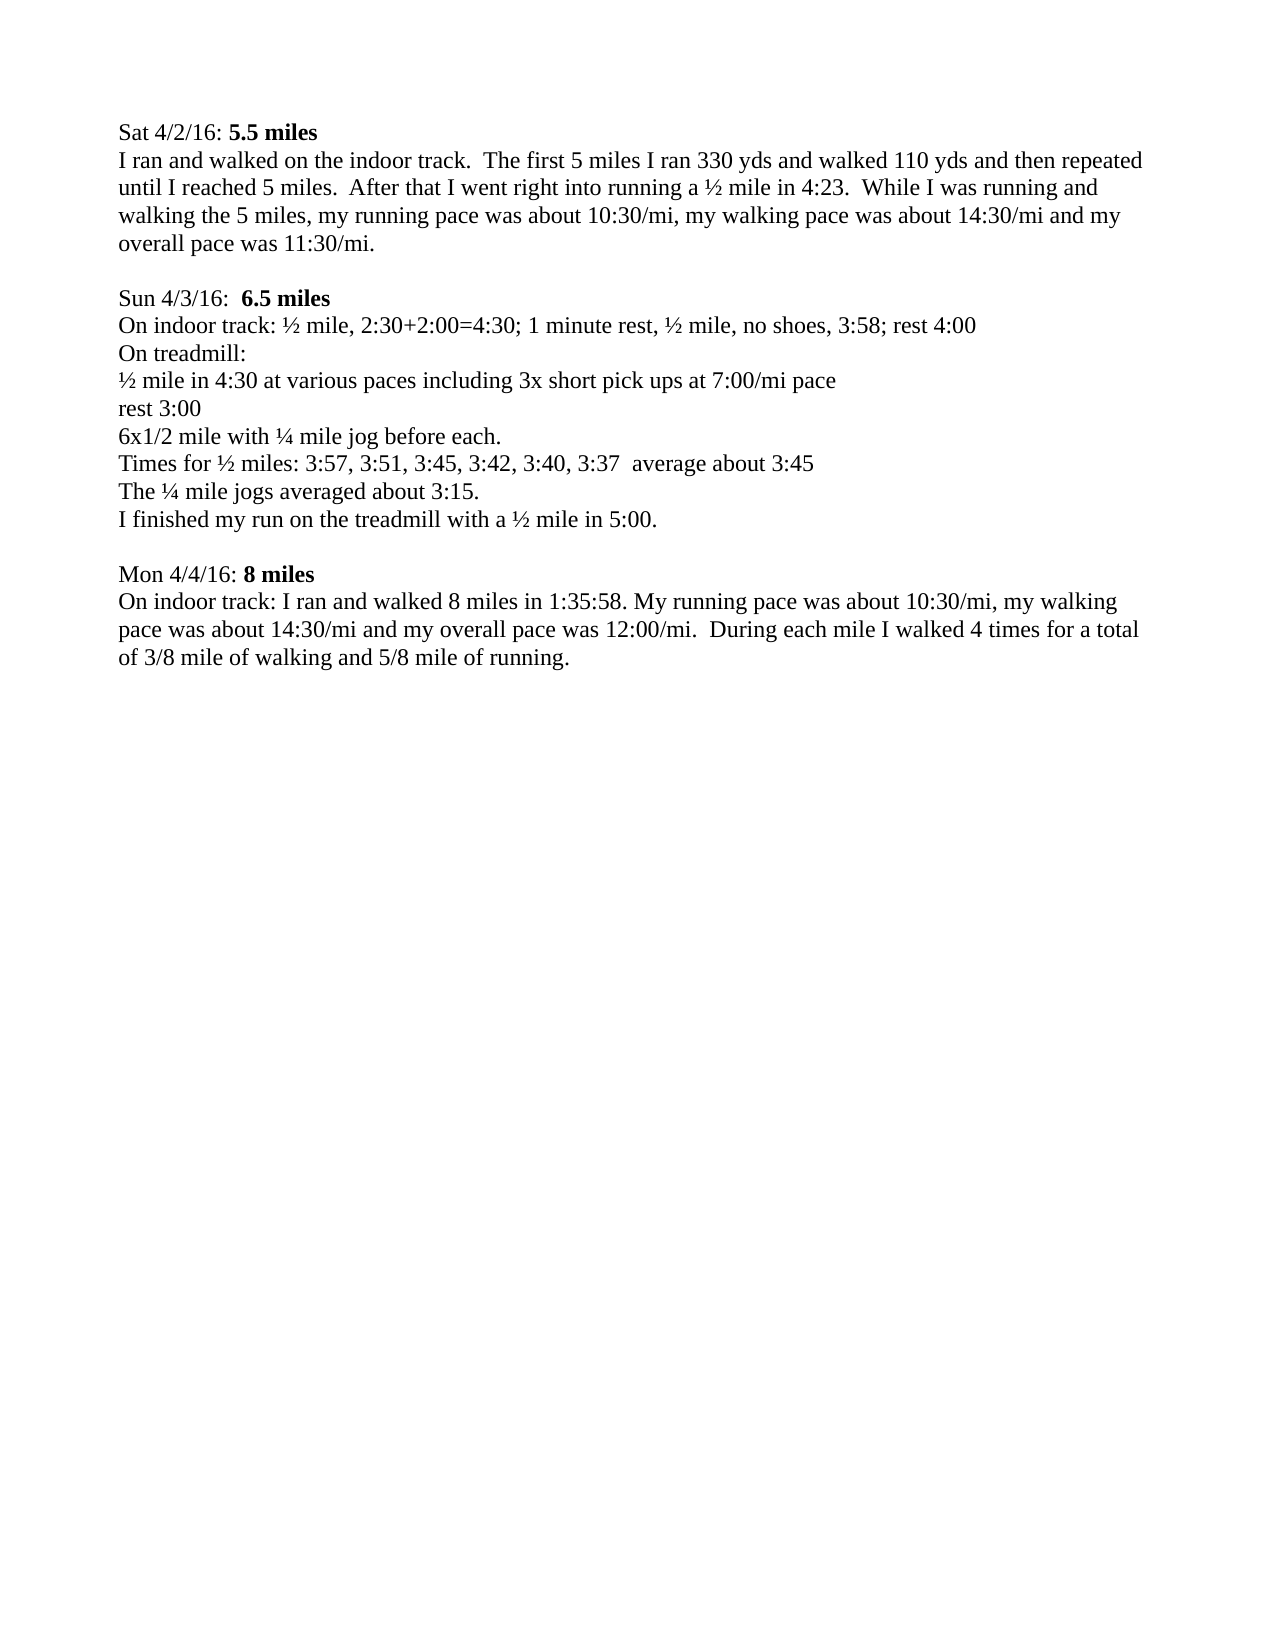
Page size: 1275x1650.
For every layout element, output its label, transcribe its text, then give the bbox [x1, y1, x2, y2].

text On indoor track: ½ mile, 2:30+2:00=4:30; 1 minute rest, ½ mile, no shoes, 3:58; rest 4:00 [118, 311, 1157, 339]
text On treadmill: [118, 339, 1157, 367]
text Sun 4/3/16: 6.5 miles [118, 284, 1157, 311]
text Mon 4/4/16: 8 miles [118, 560, 1157, 587]
text I ran and walked on the indoor track. The first 5 miles I ran 330 yds and walked 110 yds and then repeated until I reached 5 miles. After that I went right into running a ½ mile in 4:23. While I was running and walking the 5 miles, my running pace was about 10:30/mi, my walking pace was about 14:30/mi and my overall pace was 11:30/mi. [118, 146, 1157, 256]
text The ¼ mile jogs averaged about 3:15. [118, 477, 1157, 504]
text Sat 4/2/16: 5.5 miles [118, 118, 1157, 146]
text I finished my run on the treadmill with a ½ mile in 5:00. [118, 504, 1157, 532]
text ½ mile in 4:30 at various paces including 3x short pick ups at 7:00/mi pace [118, 367, 1157, 394]
text Times for ½ miles: 3:57, 3:51, 3:45, 3:42, 3:40, 3:37 average about 3:45 [118, 449, 1157, 477]
text On indoor track: I ran and walked 8 miles in 1:35:58. My running pace was about 10:30/mi, my walking pace was about 14:30/mi and my overall pace was 12:00/mi. During each mile I walked 4 times for a total of 3/8 mile of walking and 5/8 mile of running. [118, 587, 1157, 670]
text rest 3:00 [118, 394, 1157, 422]
text 6x1/2 mile with ¼ mile jog before each. [118, 422, 1157, 449]
